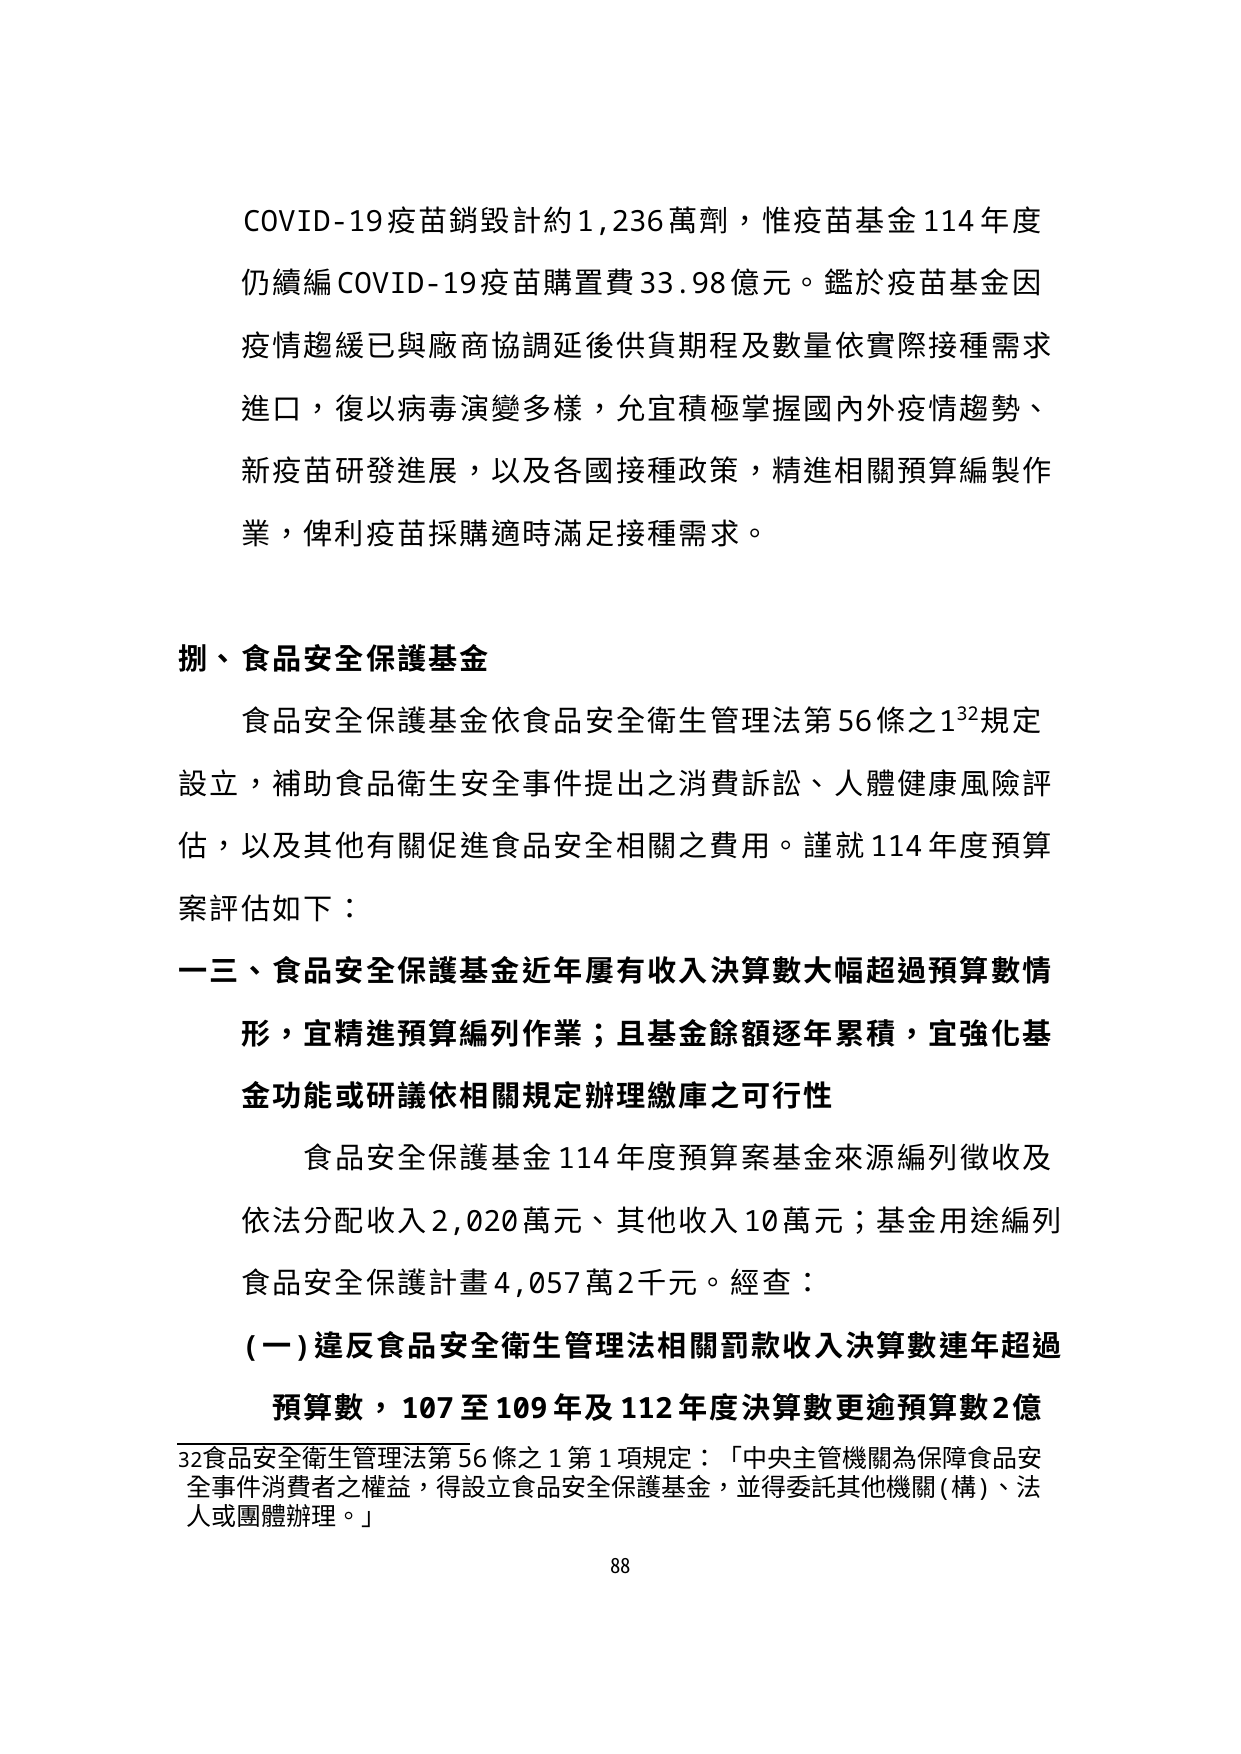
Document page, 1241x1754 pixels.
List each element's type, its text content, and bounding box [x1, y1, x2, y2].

text 食品安全保護基金114年度預算案基金來源編列徵收及依法分配收入2,020萬元、其他收入10萬元；基金用途編列食品安全保護計畫4,057萬2千元。經查： [236, 1115, 1063, 1302]
text 食品安全衛生管理法第56條之1第1項規定：「中央主管機關為保障食品安全事件消費者之權益，得設立食品安全保護基金，並得委託其他機關(構)、法人或團體辦理。」 [177, 1444, 1063, 1532]
text 一三、食品安全保護基金近年屢有收入決算數大幅超過預算數情形，宜精進預算編列作業；且基金餘額逐年累積，宜強化基金功能或研議依相關規定辦理繳庫之可行性 [177, 927, 1063, 1115]
text 食品安全保護基金依食品安全衛生管理法第56條之1規定設立，補助食品衛生安全事件提出之消費訴訟、人體健康風險評估，以及其他有關促進食品安全相關之費用。謹就114年度預算案評估如下： [177, 677, 1063, 927]
text 捌、食品安全保護基金 [177, 615, 1063, 677]
text (一)違反食品安全衛生管理法相關罰款收入決算數連年超過預算數，107至109年及112年度決算數更逾預算數2億 [236, 1302, 1063, 1427]
text COVID-19疫苗銷毀計約1,236萬劑，惟疫苗基金114年度仍續編COVID-19疫苗購置費33.98億元。鑑於疫苗基金因疫情趨緩已與廠商協調延後供貨期程及數量依實際接種需求進口，復以病毒演變多樣，允宜積極掌握國內外疫情趨勢、新疫苗研發進展，以及各國接種政策，精進相關預算編製作業，俾利疫苗採購適時滿足接種需求。 [236, 177, 1063, 552]
